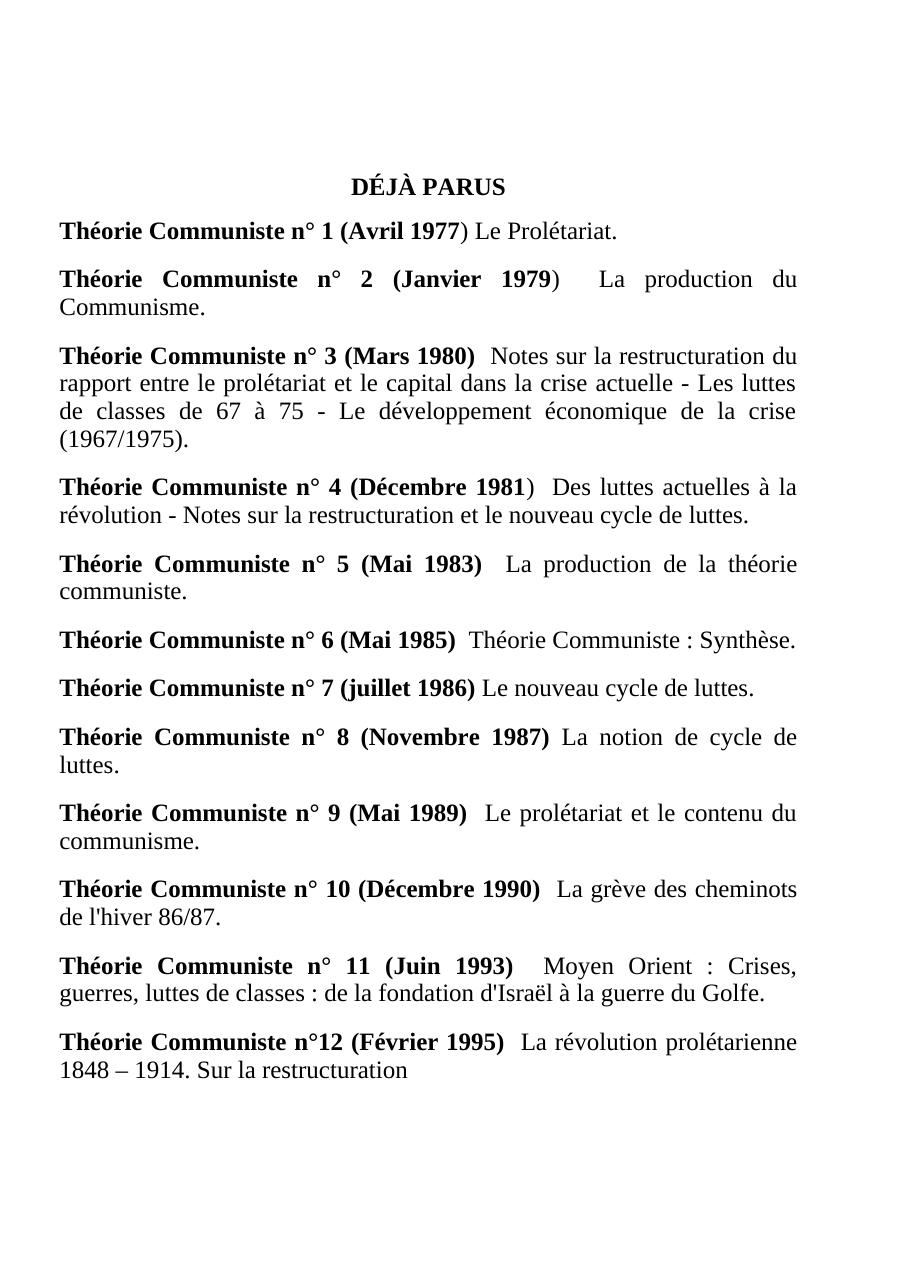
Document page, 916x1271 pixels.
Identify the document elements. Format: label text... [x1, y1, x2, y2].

text Théorie Communiste n° 4 (Décembre 1981) Des luttes actuelles à la révolution - Notes sur la restructuration et le nouveau cycle de luttes. [59, 473, 797, 529]
text Théorie Communiste n° 1 (Avril 1977) Le Prolétariat. [59, 217, 797, 245]
subtitle DÉJÀ PARUS [59, 173, 797, 200]
text Théorie Communiste n° 6 (Mai 1985) Théorie Communiste : Synthèse. [59, 626, 797, 654]
text Théorie Communiste n° 10 (Décembre 1990) La grève des cheminots de l'hiver 86/87. [59, 876, 797, 931]
text Théorie Communiste n°12 (Février 1995) La révolution prolétarienne 1848 – 1914. Sur la restructuration [59, 1028, 797, 1083]
text Théorie Communiste n° 7 (juillet 1986) Le nouveau cycle de luttes. [59, 674, 797, 702]
text Théorie Communiste n° 11 (Juin 1993) Moyen Orient : Crises, guerres, luttes de classes : de la fondation d'Israël à la guerre du Golfe. [59, 952, 797, 1007]
text Théorie Communiste n° 8 (Novembre 1987) La notion de cycle de luttes. [59, 723, 797, 778]
text Théorie Communiste n° 9 (Mai 1989) Le prolétariat et le contenu du communisme. [59, 799, 797, 855]
text Théorie Communiste n° 3 (Mars 1980) Notes sur la restructuration du rapport entre le prolétariat et le capital dans la crise actuelle - Les luttes de classes de 67 à 75 - Le développement économique de la crise (1967/1975). [59, 342, 797, 453]
text Théorie Communiste n° 5 (Mai 1983) La production de la théorie communiste. [59, 550, 797, 605]
text Théorie Communiste n° 2 (Janvier 1979) La production du Communisme. [59, 266, 797, 321]
